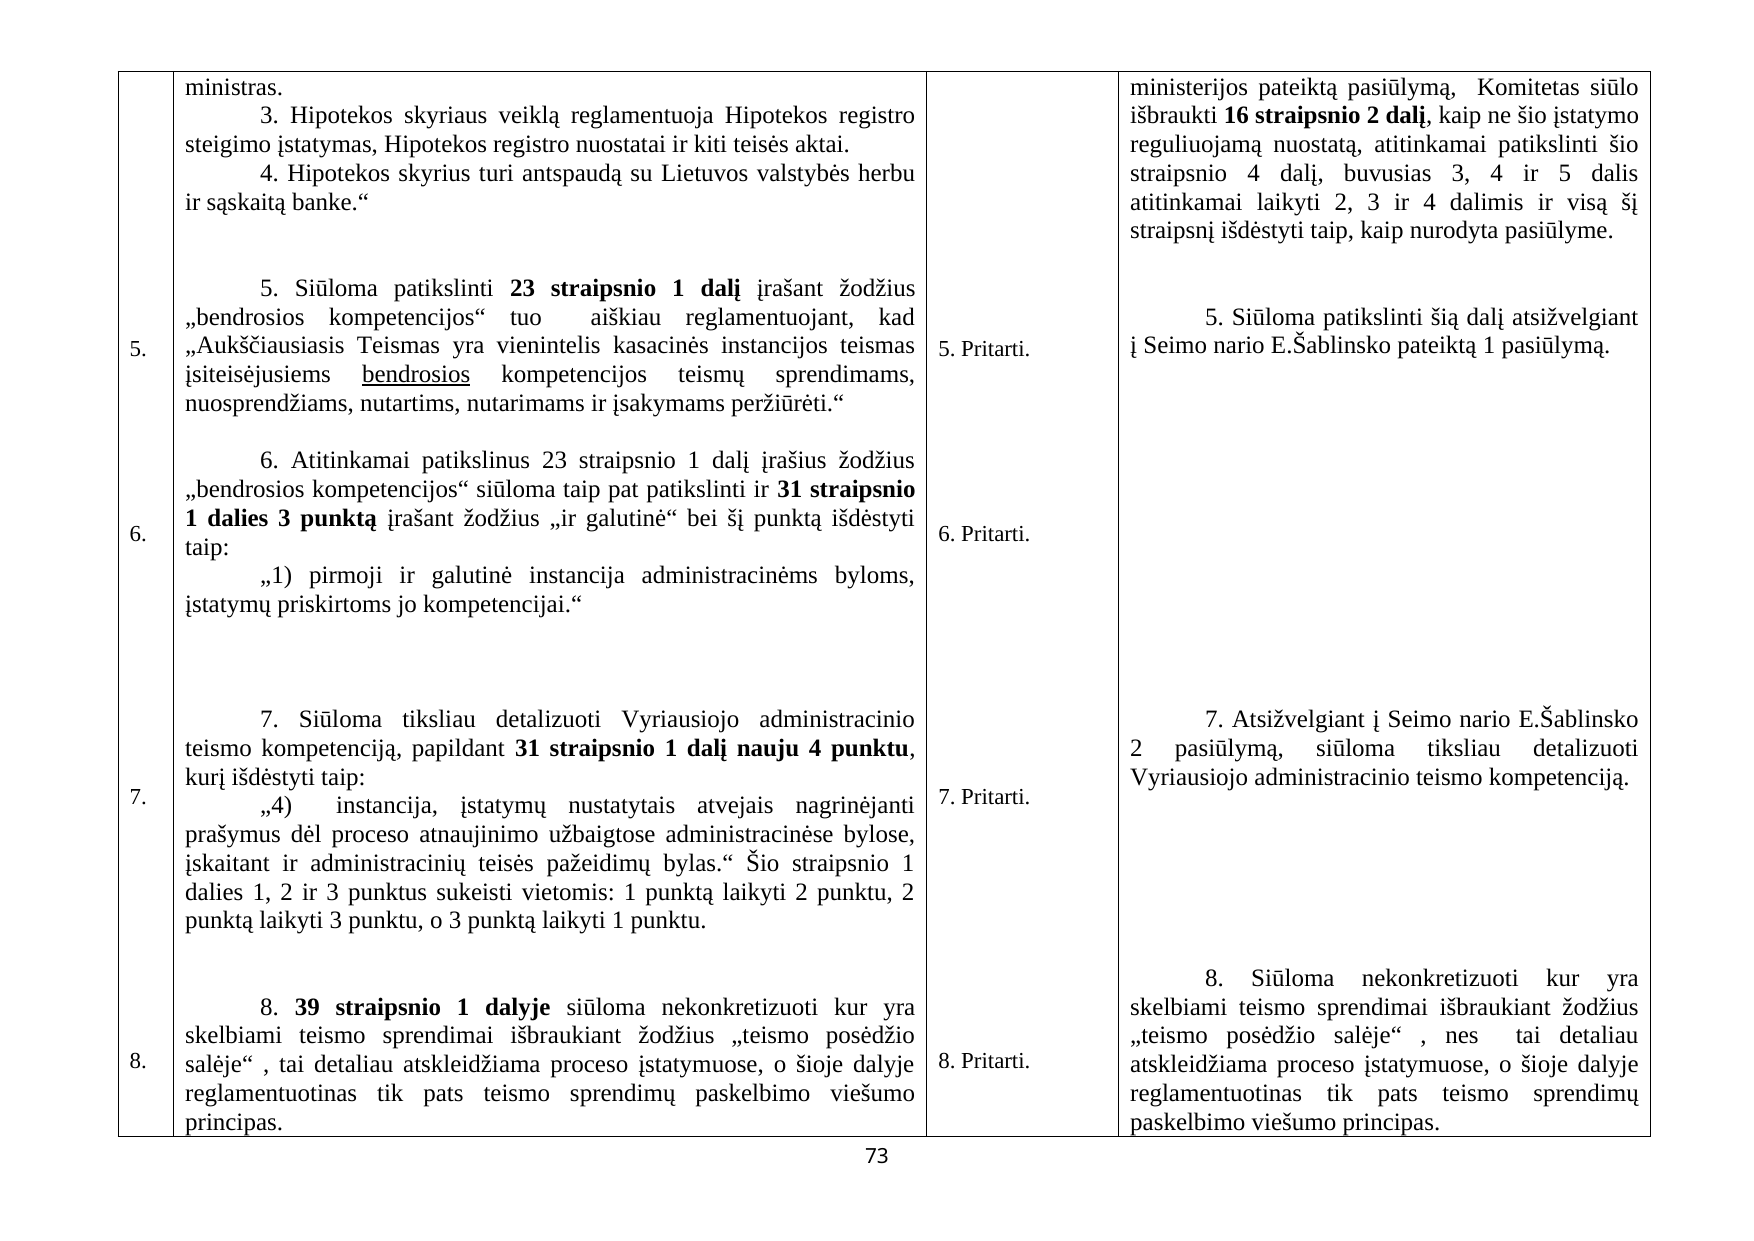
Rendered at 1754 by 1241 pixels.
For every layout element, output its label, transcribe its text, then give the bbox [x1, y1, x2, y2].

table_cell 5. 6. 7. 8. [119, 72, 173, 1136]
table_cell ministras. 3. Hipotekos skyriaus veiklą reglamentuoja Hipotekos registro steigimo įstatymas, Hipotekos registro nuostatai ir kiti teisės aktai. 4. Hipotekos skyrius turi antspaudą su Lietuvos valstybės herbu ir sąskaitą banke.“ 5. Siūloma patikslinti 23 straipsnio 1 dalį įrašant žodžius „bendrosios kompetencijos“ tuo aiškiau reglamentuojant, kad „Aukščiausiasis Teismas yra vienintelis kasacinės instancijos teismas įsiteisėjusiems bendrosios kompetencijos teismų sprendimams, nuosprendžiams, nutartims, nutarimams ir įsakymams peržiūrėti.“ 6. Atitinkamai patikslinus 23 straipsnio 1 dalį įrašius žodžius „bendrosios kompetencijos“ siūloma taip pat patikslinti ir 31 straipsnio 1 dalies 3 punktą įrašant žodžius „ir galutinė“ bei šį punktą išdėstyti taip: „1) pirmoji ir galutinė instancija administracinėms byloms, įstatymų priskirtoms jo kompetencijai.“ 7. Siūloma tiksliau detalizuoti Vyriausiojo administracinio teismo kompetenciją, papildant 31 straipsnio 1 dalį nauju 4 punktu, kurį išdėstyti taip: „4) instancija, įstatymų nustatytais atvejais nagrinėjanti prašymus dėl proceso atnaujinimo užbaigtose administracinėse bylose, įskaitant ir administracinių teisės pažeidimų bylas.“ Šio straipsnio 1 dalies 1, 2 ir 3 punktus sukeisti vietomis: 1 punktą laikyti 2 punktu, 2 punktą laikyti 3 punktu, o 3 punktą laikyti 1 punktu. 8. 39 straipsnio 1 dalyje siūloma nekonkretizuoti kur yra skelbiami teismo sprendimai išbraukiant žodžius „teismo posėdžio salėje“ , tai detaliau atskleidžiama proceso įstatymuose, o šioje dalyje reglamentuotinas tik pats teismo sprendimų paskelbimo viešumo principas. [174, 72, 926, 1136]
table_cell 5. Pritarti. 6. Pritarti. 7. Pritarti. 8. Pritarti. [927, 72, 1118, 1136]
table_cell ministerijos pateiktą pasiūlymą, Komitetas siūlo išbraukti 16 straipsnio 2 dalį, kaip ne šio įstatymo reguliuojamą nuostatą, atitinkamai patikslinti šio straipsnio 4 dalį, buvusias 3, 4 ir 5 dalis atitinkamai laikyti 2, 3 ir 4 dalimis ir visą šį straipsnį išdėstyti taip, kaip nurodyta pasiūlyme. 5. Siūloma patikslinti šią dalį atsižvelgiant į Seimo nario E.Šablinsko pateiktą 1 pasiūlymą. 7. Atsižvelgiant į Seimo nario E.Šablinsko 2 pasiūlymą, siūloma tiksliau detalizuoti Vyriausiojo administracinio teismo kompetenciją. 8. Siūloma nekonkretizuoti kur yra skelbiami teismo sprendimai išbraukiant žodžius „teismo posėdžio salėje“ , nes tai detaliau atskleidžiama proceso įstatymuose, o šioje dalyje reglamentuotinas tik pats teismo sprendimų paskelbimo viešumo principas. [1119, 72, 1650, 1136]
